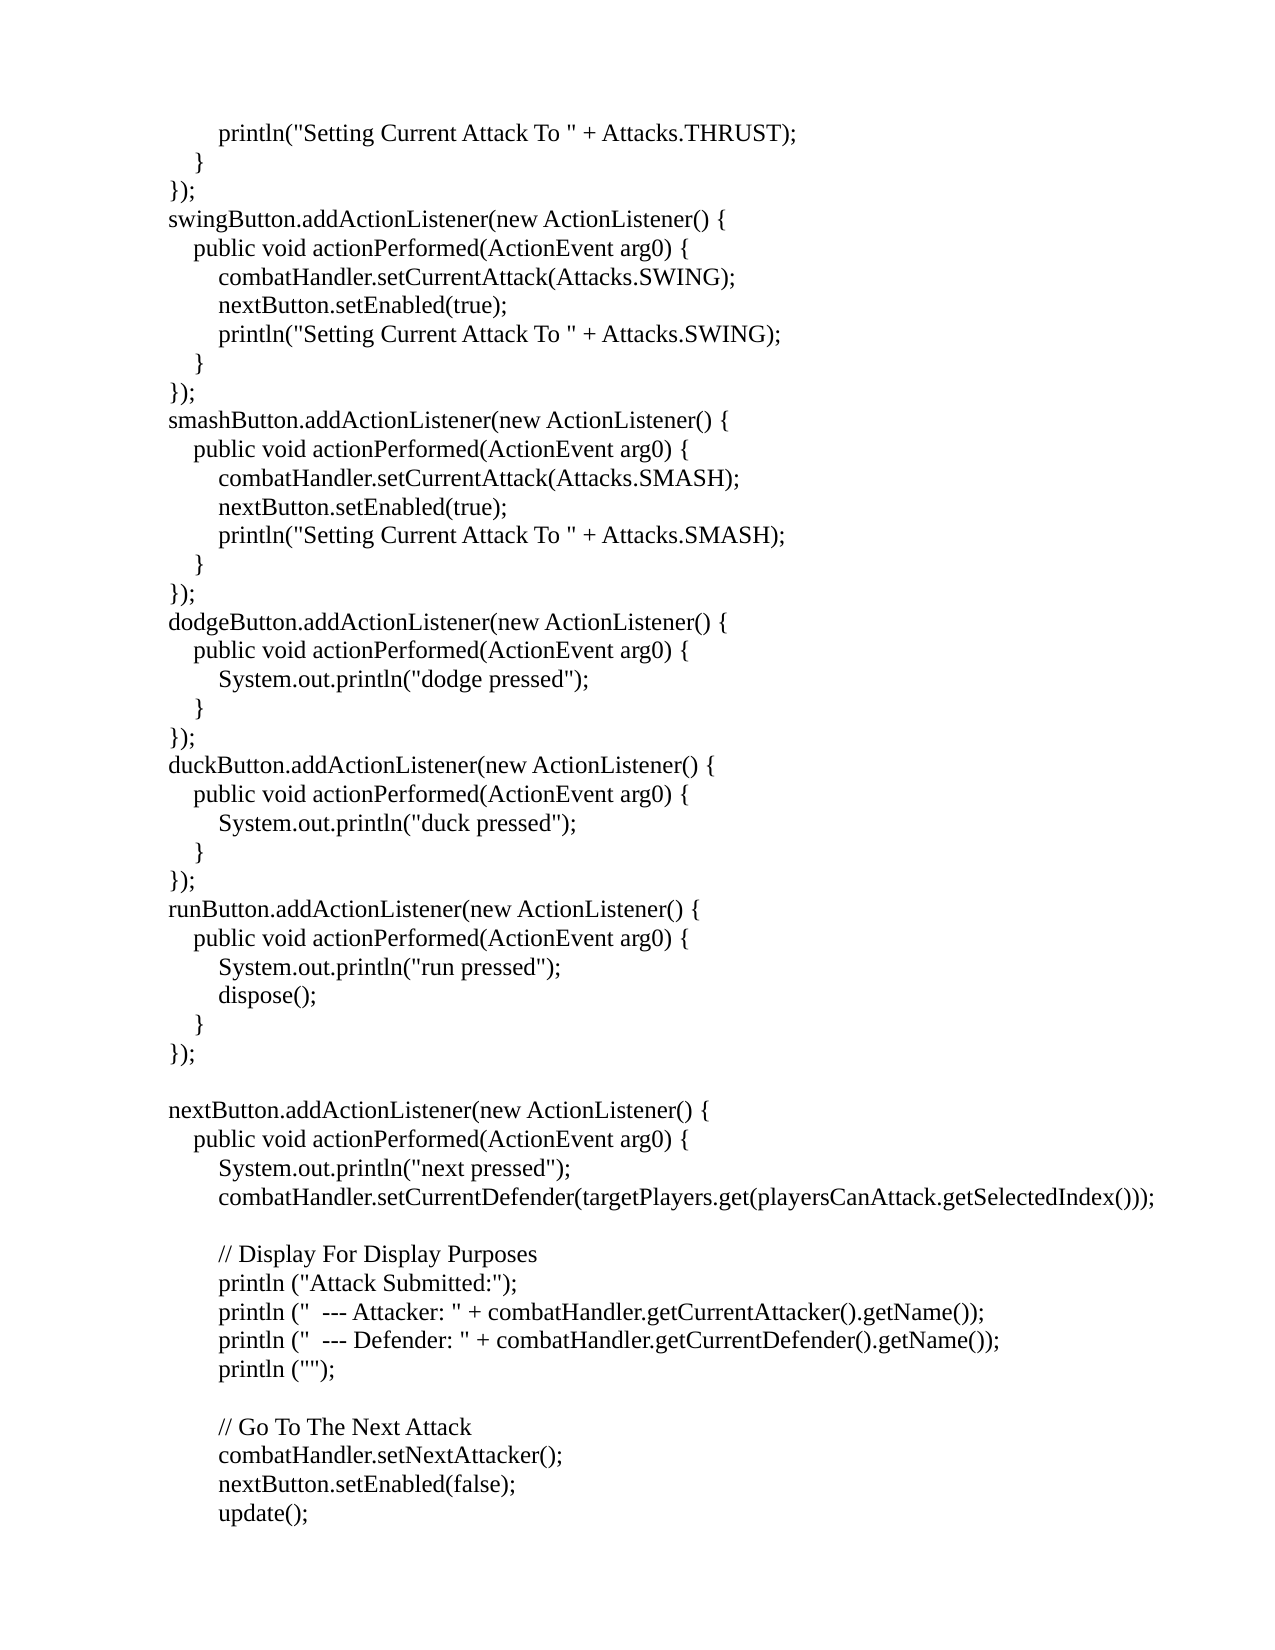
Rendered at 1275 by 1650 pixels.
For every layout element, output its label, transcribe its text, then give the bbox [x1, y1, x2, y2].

text public void actionPerformed(ActionEvent arg0) { [118, 1124, 1157, 1153]
text swingButton.addActionListener(new ActionListener() { [118, 204, 1157, 233]
text }); [118, 866, 1157, 894]
text } [118, 348, 1157, 377]
text System.out.println("dodge pressed"); [118, 664, 1157, 693]
text dispose(); [118, 981, 1157, 1009]
text System.out.println("next pressed"); [118, 1153, 1157, 1182]
text combatHandler.setNextAttacker(); [118, 1441, 1157, 1469]
text nextButton.setEnabled(true); [118, 492, 1157, 521]
text public void actionPerformed(ActionEvent arg0) { [118, 779, 1157, 808]
text }); [118, 578, 1157, 607]
text println("Setting Current Attack To " + Attacks.SMASH); [118, 521, 1157, 549]
text // Go To The Next Attack [118, 1412, 1157, 1441]
text System.out.println("run pressed"); [118, 952, 1157, 981]
text nextButton.setEnabled(true); [118, 291, 1157, 319]
text nextButton.addActionListener(new ActionListener() { [118, 1096, 1157, 1124]
text // Display For Display Purposes [118, 1239, 1157, 1268]
text update(); [118, 1498, 1157, 1527]
text }); [118, 377, 1157, 406]
text dodgeButton.addActionListener(new ActionListener() { [118, 607, 1157, 636]
text }); [118, 722, 1157, 751]
text duckButton.addActionListener(new ActionListener() { [118, 751, 1157, 779]
text } [118, 549, 1157, 578]
text }); [118, 176, 1157, 204]
text System.out.println("duck pressed"); [118, 808, 1157, 837]
text println ("Attack Submitted:"); [118, 1268, 1157, 1297]
text } [118, 837, 1157, 866]
text println("Setting Current Attack To " + Attacks.SWING); [118, 319, 1157, 348]
text } [118, 1009, 1157, 1038]
text }); [118, 1038, 1157, 1067]
text combatHandler.setCurrentAttack(Attacks.SWING); [118, 262, 1157, 291]
text public void actionPerformed(ActionEvent arg0) { [118, 233, 1157, 262]
text println (""); [118, 1354, 1157, 1383]
text println (" --- Defender: " + combatHandler.getCurrentDefender().getName()); [118, 1326, 1157, 1354]
text nextButton.setEnabled(false); [118, 1469, 1157, 1498]
text } [118, 147, 1157, 176]
text public void actionPerformed(ActionEvent arg0) { [118, 636, 1157, 664]
text combatHandler.setCurrentDefender(targetPlayers.get(playersCanAttack.getSelectedIndex())); [118, 1182, 1157, 1211]
text runButton.addActionListener(new ActionListener() { [118, 894, 1157, 923]
text println("Setting Current Attack To " + Attacks.THRUST); [118, 118, 1157, 147]
text public void actionPerformed(ActionEvent arg0) { [118, 434, 1157, 463]
text combatHandler.setCurrentAttack(Attacks.SMASH); [118, 463, 1157, 492]
text public void actionPerformed(ActionEvent arg0) { [118, 923, 1157, 952]
text println (" --- Attacker: " + combatHandler.getCurrentAttacker().getName()); [118, 1297, 1157, 1326]
text smashButton.addActionListener(new ActionListener() { [118, 406, 1157, 434]
text } [118, 693, 1157, 722]
